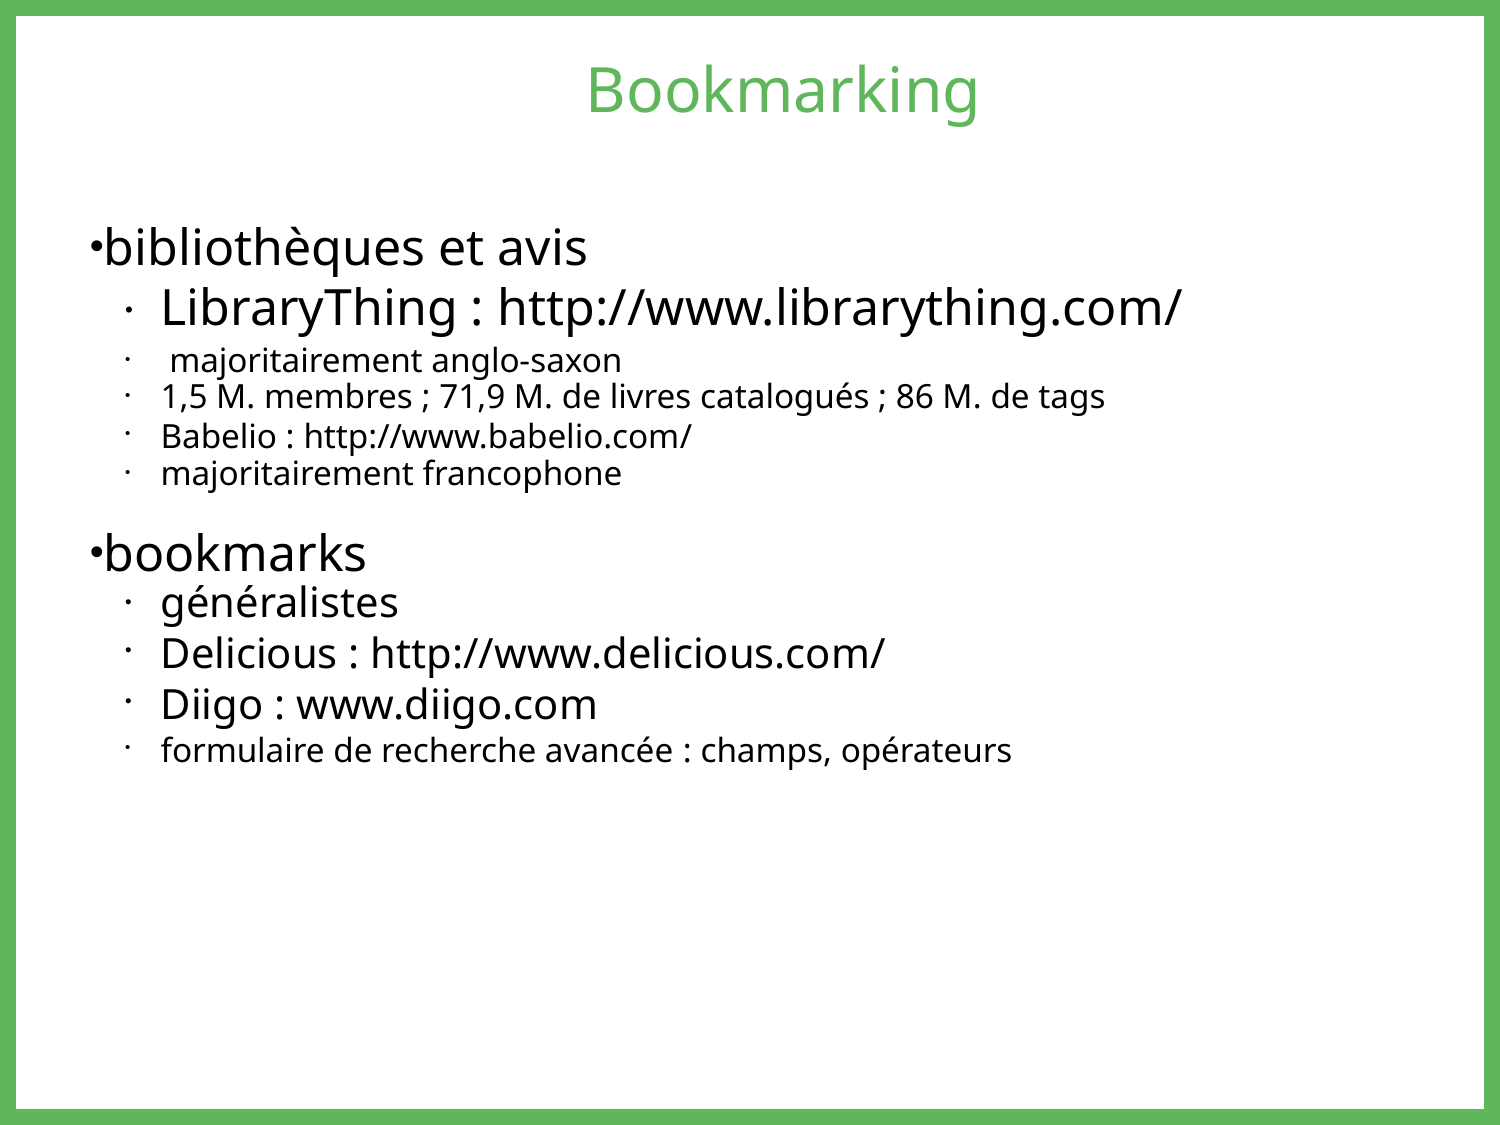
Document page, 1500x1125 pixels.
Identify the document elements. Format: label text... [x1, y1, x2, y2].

text_box bibliothèques et avis LibraryThing : http://www.librarything.com/ majoritairement anglo-saxon 1,5 M. membres ; 71,9 M. de livres catalogués ; 86 M. de tags Babelio : http://www.babelio.com/ majoritairement francophone bookmarks généralistes Delicious : http://www.delicious.com/ Diigo : www.diigo.com formulaire de recherche avancée : champs, opérateurs [75, 208, 1425, 1071]
text_box Bookmarking [108, 42, 1459, 161]
text_box [0, 0, 1500, 1125]
